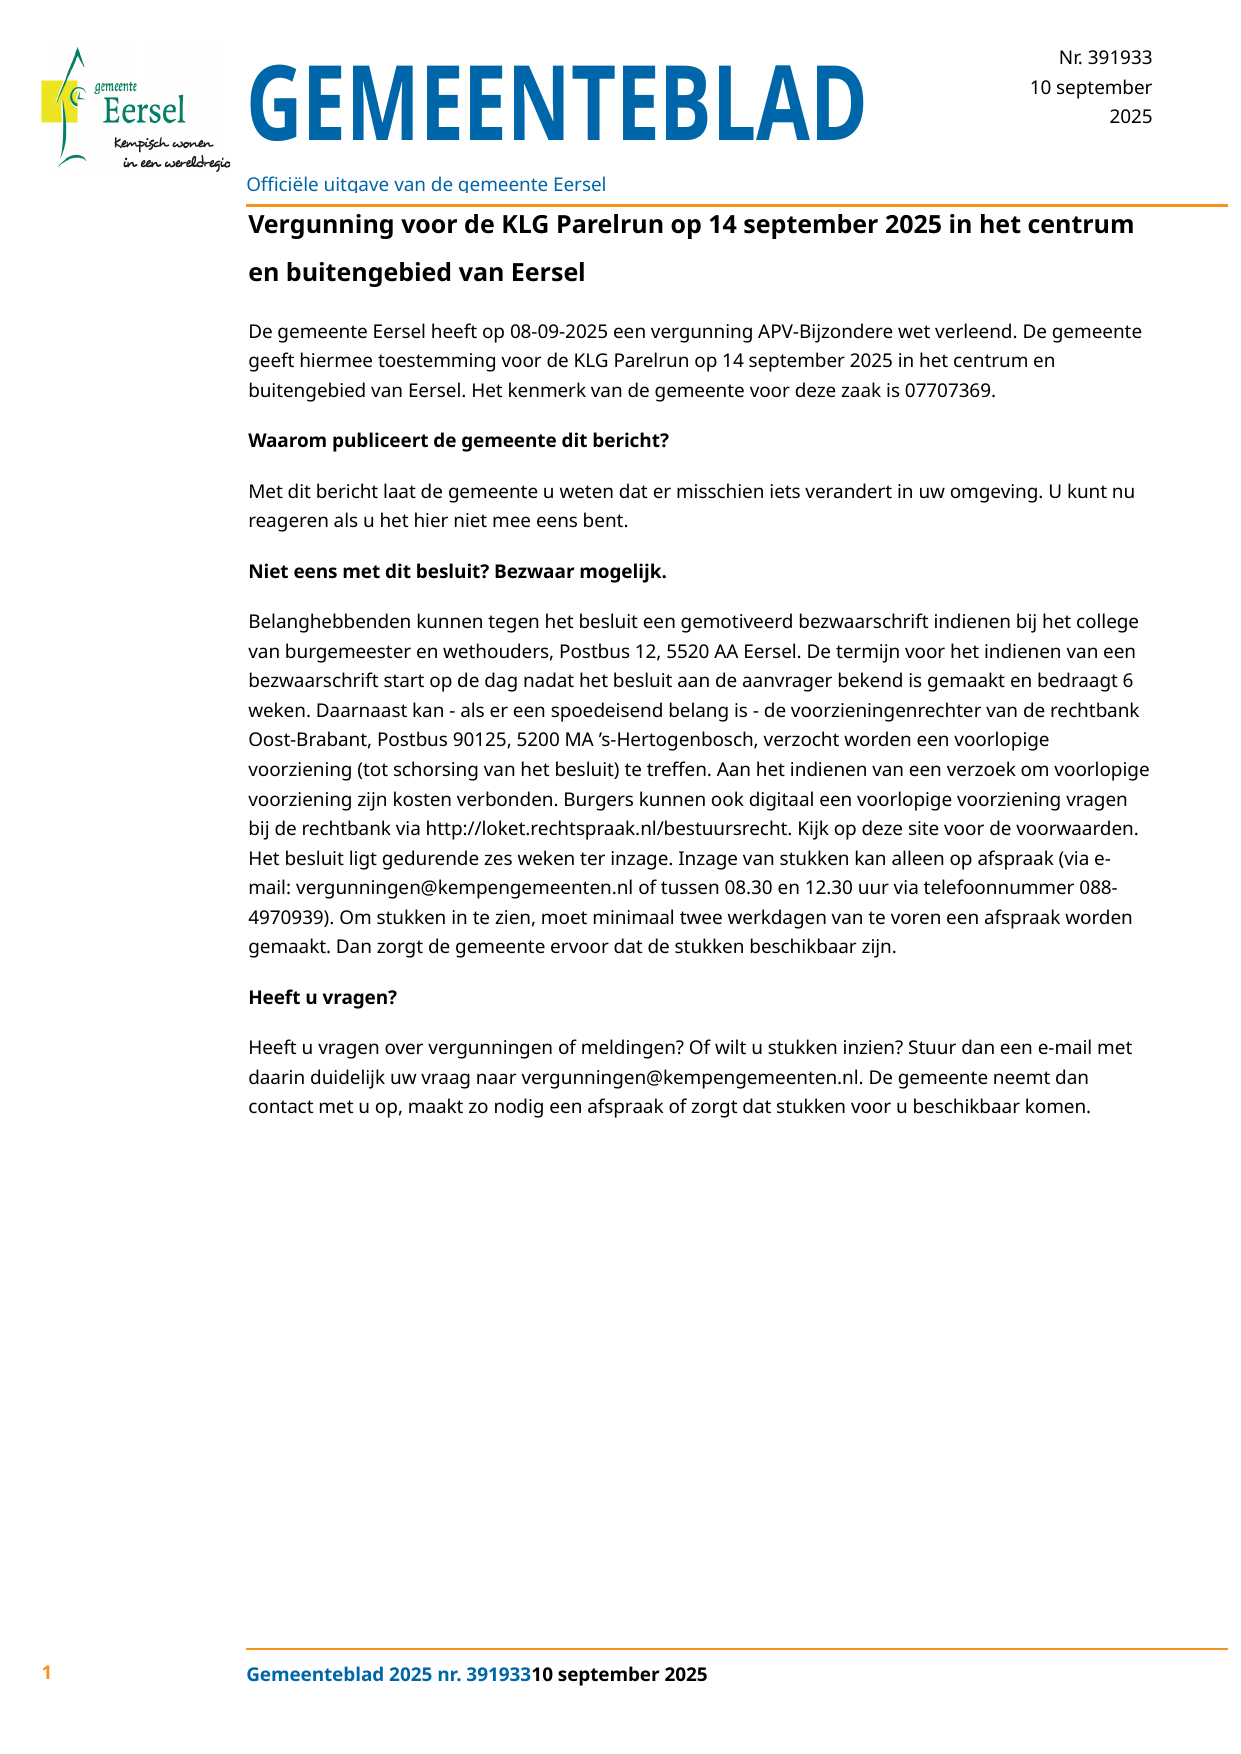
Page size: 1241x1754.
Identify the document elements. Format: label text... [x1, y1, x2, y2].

text Waarom publiceert de gemeente dit bericht? [248, 427, 1152, 453]
text Vergunning voor de KLG Parelrun op 14 september 2025 in het centrum en buitengebied van Eersel [248, 207, 1152, 288]
text Belanghebbenden kunnen tegen het besluit een gemotiveerd bezwaarschrift indienen bij het college van burgemeester en wethouders, Postbus 12, 5520 AA Eersel. De termijn voor het indienen van een bezwaarschrift start op de dag nadat het besluit aan de aanvrager bekend is gemaakt en bedraagt 6 weken. Daarnaast kan - als er een spoedeisend belang is - de voorzieningenrechter van de rechtbank Oost-Brabant, Postbus 90125, 5200 MA ’s-Hertogenbosch, verzocht worden een voorlopige voorziening (tot schorsing van het besluit) te treffen. Aan het indienen van een verzoek om voorlopige voorziening zijn kosten verbonden. Burgers kunnen ook digitaal een voorlopige voorziening vragen bij de rechtbank via http://loket.rechtspraak.nl/bestuursrecht. Kijk op deze site voor de voorwaarden. Het besluit ligt gedurende zes weken ter inzage. Inzage van stukken kan alleen op afspraak (via e-mail: vergunningen@kempengemeenten.nl of tussen 08.30 en 12.30 uur via telefoonnummer 088-4970939). Om stukken in te zien, moet minimaal twee werkdagen van te voren een afspraak worden gemaakt. Dan zorgt de gemeente ervoor dat de stukken beschikbaar zijn. [248, 608, 1152, 959]
text Met dit bericht laat de gemeente u weten dat er misschien iets verandert in uw omgeving. U kunt nu reageren als u het hier niet mee eens bent. [248, 478, 1152, 533]
picture [41, 47, 231, 172]
text Niet eens met dit besluit? Bezwaar mogelijk. [248, 558, 1152, 584]
text Heeft u vragen? [248, 984, 1152, 1010]
text Heeft u vragen over vergunningen of meldingen? Of wilt u stukken inzien? Stuur dan een e-mail met daarin duidelijk uw vraag naar vergunningen@kempengemeenten.nl. De gemeente neemt dan contact met u op, maakt zo nodig een afspraak of zorgt dat stukken voor u beschikbaar komen. [248, 1034, 1152, 1119]
text De gemeente Eersel heeft op 08-09-2025 een vergunning APV-Bijzondere wet verleend. De gemeente geeft hiermee toestemming voor de KLG Parelrun op 14 september 2025 in het centrum en buitengebied van Eersel. Het kenmerk van de gemeente voor deze zaak is 07707369. [248, 318, 1152, 403]
